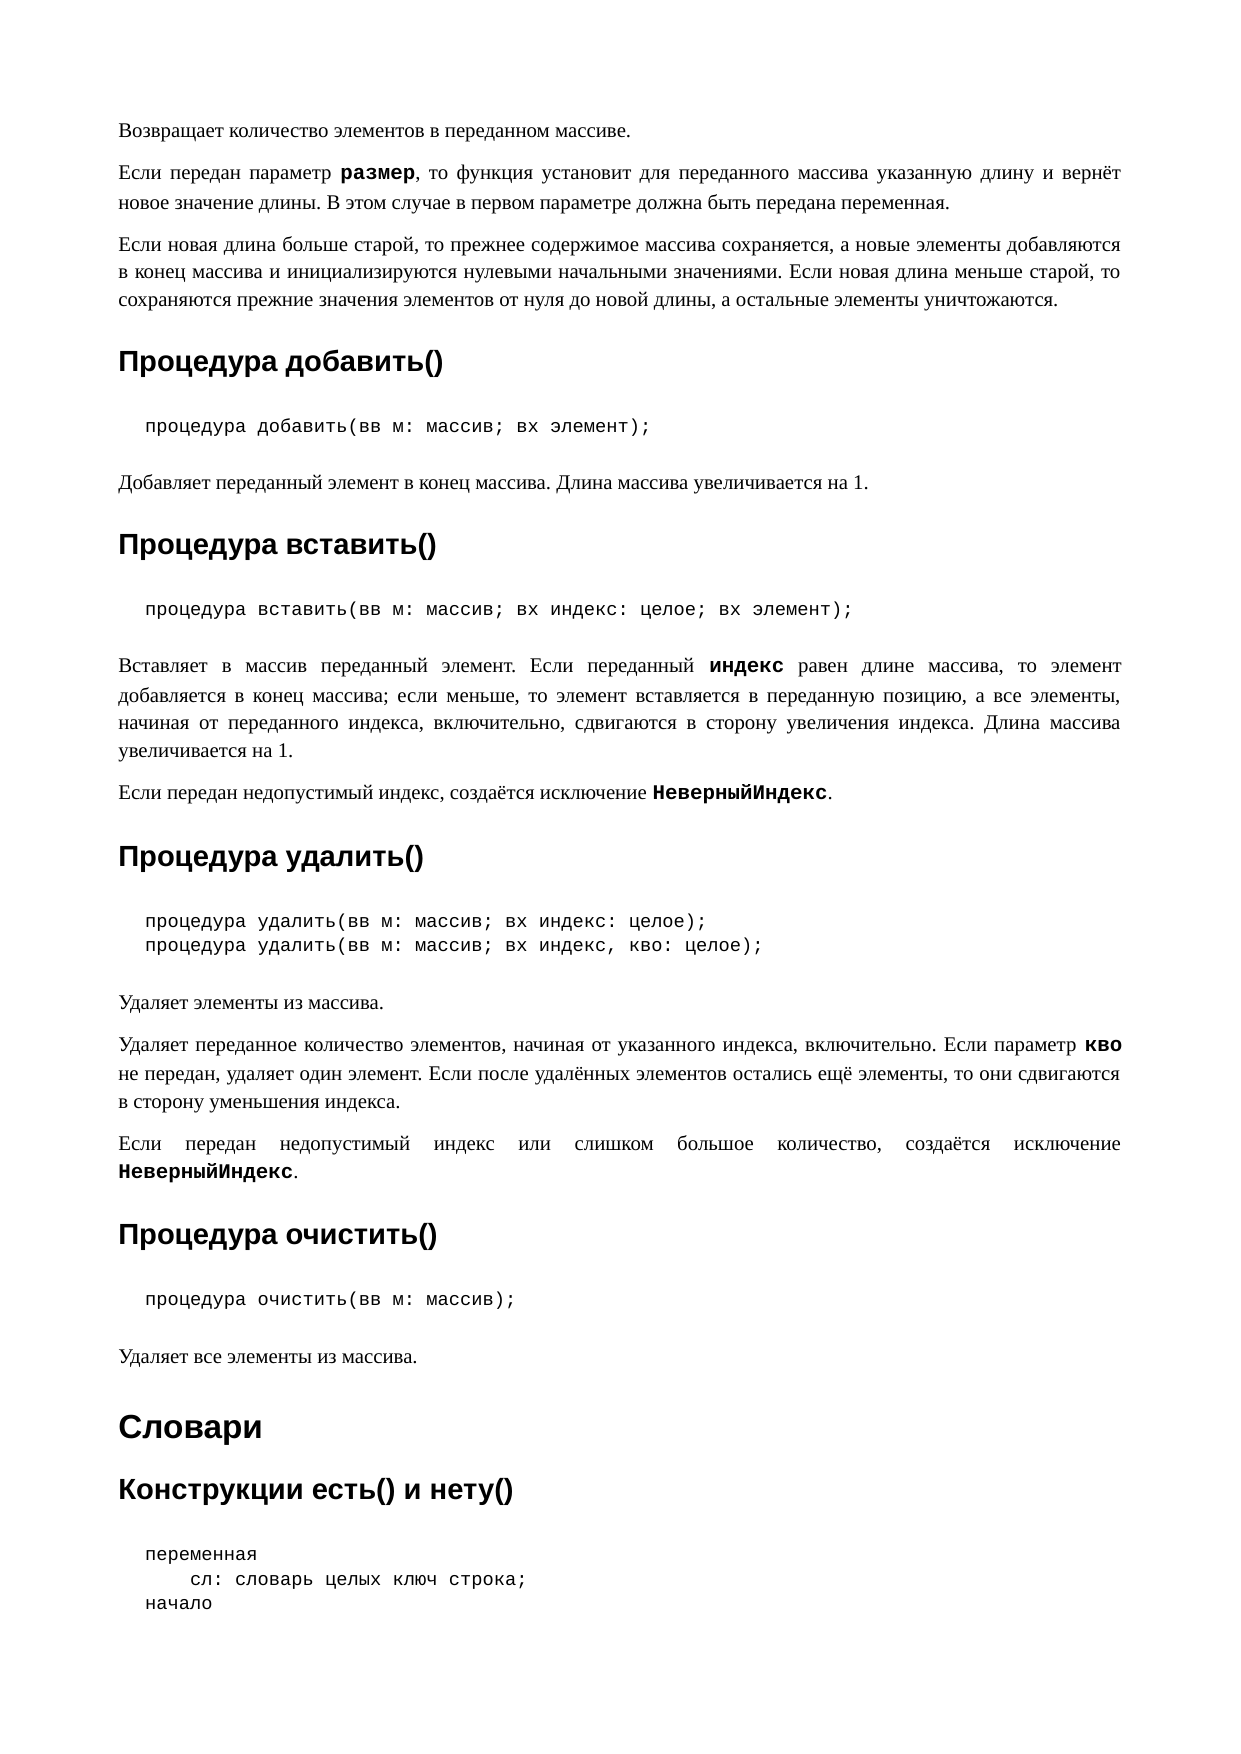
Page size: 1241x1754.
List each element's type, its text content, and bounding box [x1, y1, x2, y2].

text Если передан недопустимый индекс, создаётся исключение НеверныйИндекс. [118, 780, 1122, 806]
text переменная сл: словарь целых ключ строка; начало [136, 1536, 1104, 1624]
text Удаляет элементы из массива. [118, 990, 1122, 1014]
text Возвращает количество элементов в переданном массиве. [118, 118, 1122, 142]
subtitle Процедура вставить() [118, 527, 1122, 561]
subtitle Процедура добавить() [118, 344, 1122, 377]
subtitle Процедура очистить() [118, 1217, 1122, 1251]
subtitle Словари [118, 1407, 1122, 1445]
text Если передан недопустимый индекс или слишком большое количество, создаётся исключение НеверныйИндекс. [118, 1131, 1122, 1184]
text Если новая длина больше старой, то прежнее содержимое массива сохраняется, а новые элементы добавляются в конец массива и инициализируются нулевыми начальными значениями. Если новая длина меньше старой, то сохраняются прежние значения элементов от нуля до новой длины, а остальные элементы уничтожаются. [118, 232, 1122, 311]
subtitle Конструкции есть() и нету() [118, 1472, 1122, 1506]
text Добавляет переданный элемент в конец массива. Длина массива увеличивается на 1. [118, 470, 1122, 494]
text Вставляет в массив переданный элемент. Если переданный индекс равен длине массива, то элемент добавляется в конец массива; если меньше, то элемент вставляется в переданную позицию, а все элементы, начиная от переданного индекса, включительно, сдвигаются в сторону увеличения индекса. Длина массива увеличивается на 1. [118, 653, 1122, 762]
text процедура добавить(вв м: массив; вх элемент); [136, 407, 1104, 446]
text процедура очистить(вв м: массив); [136, 1281, 1104, 1320]
text Удаляет переданное количество элементов, начиная от указанного индекса, включительно. Если параметр кво не передан, удаляет один элемент. Если после удалённых элементов остались ещё элементы, то они сдвигаются в сторону уменьшения индекса. [118, 1032, 1122, 1113]
text Если передан параметр размер, то функция установит для переданного массива указанную длину и вернёт новое значение длины. В этом случае в первом параметре должна быть передана переменная. [118, 160, 1122, 214]
text процедура удалить(вв м: массив; вх индекс: целое); [136, 903, 1104, 927]
text Удаляет все элементы из массива. [118, 1344, 1122, 1368]
text процедура удалить(вв м: массив; вх индекс, кво: целое); [136, 927, 1104, 966]
subtitle Процедура удалить() [118, 839, 1122, 872]
text процедура вставить(вв м: массив; вх индекс: целое; вх элемент); [136, 591, 1104, 630]
